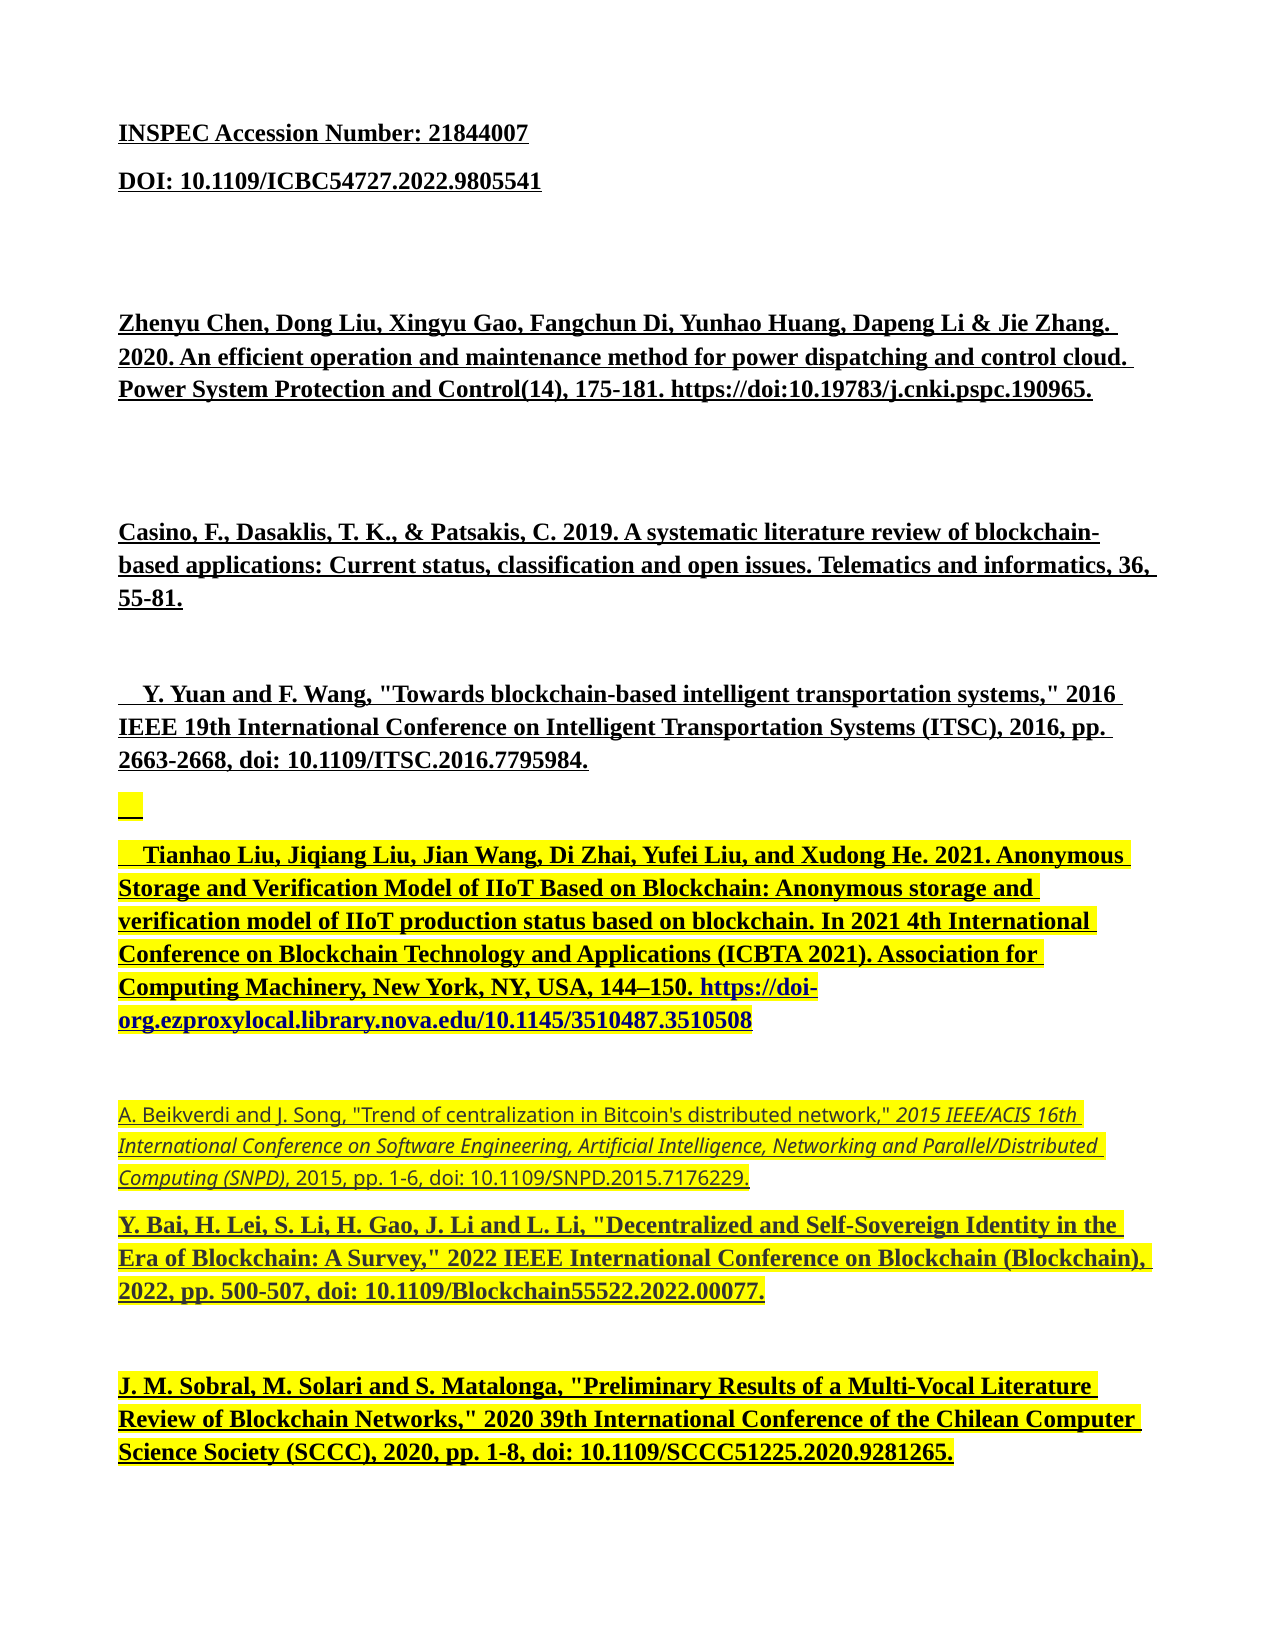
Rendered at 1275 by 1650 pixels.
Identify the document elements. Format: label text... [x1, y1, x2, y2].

text Tianhao Liu, Jiqiang Liu, Jian Wang, Di Zhai, Yufei Liu, and Xudong He. 2021. Anonymous Storage and Verification Model of IIoT Based on Blockchain: Anonymous storage and verification model of IIoT production status based on blockchain. In 2021 4th International Conference on Blockchain Technology and Applications (ICBTA 2021). Association for Computing Machinery, New York, NY, USA, 144–150. https://doi-org.ezproxylocal.library.nova.edu/10.1145/3510487.3510508 [118, 840, 1157, 1034]
text Casino, F., Dasaklis, T. K., & Patsakis, C. 2019. A systematic literature review of blockchain-based applications: Current status, classification and open issues. Telematics and informatics, 36, [118, 517, 1157, 575]
text INSPEC Accession Number: 21844007 [118, 118, 1157, 147]
text A. Beikverdi and J. Song, "Trend of centralization in Bitcoin's distributed network," 2015 IEEE/ACIS 16th International Conference on Software Engineering, Artificial Intelligence, Networking and Parallel/Distributed Computing (SNPD), 2015, pp. 1-6, doi: 10.1109/SNPD.2015.7176229. [118, 1100, 1157, 1191]
text Y. Yuan and F. Wang, "Towards blockchain-based intelligent transportation systems," 2016 IEEE 19th International Conference on Intelligent Transportation Systems (ITSC), 2016, pp. 2663-2668, doi: 10.1109/ITSC.2016.7795984. [118, 679, 1157, 773]
text J. M. Sobral, M. Solari and S. Matalonga, "Preliminary Results of a Multi-Vocal Literature Review of Blockchain Networks," 2020 39th International Conference of the Chilean Computer Science Society (SCCC), 2020, pp. 1-8, doi: 10.1109/SCCC51225.2020.9281265. [118, 1371, 1157, 1466]
text DOI: 10.1109/ICBC54727.2022.9805541 [118, 166, 1157, 194]
text Y. Bai, H. Lei, S. Li, H. Gao, J. Li and L. Li, "Decentralized and Self-Sovereign Identity in the Era of Blockchain: A Survey," 2022 IEEE International Conference on Blockchain (Blockchain), 2022, pp. 500-507, doi: 10.1109/Blockchain55522.2022.00077. [118, 1210, 1157, 1305]
text 55-81. [118, 577, 1157, 612]
text Zhenyu Chen, Dong Liu, Xingyu Gao, Fangchun Di, Yunhao Huang, Dapeng Li & Jie Zhang. 2020. An efficient operation and maintenance method for power dispatching and control cloud. Power System Protection and Control(14), 175-181. https://doi:10.19783/j.cnki.pspc.190965. [118, 308, 1157, 403]
